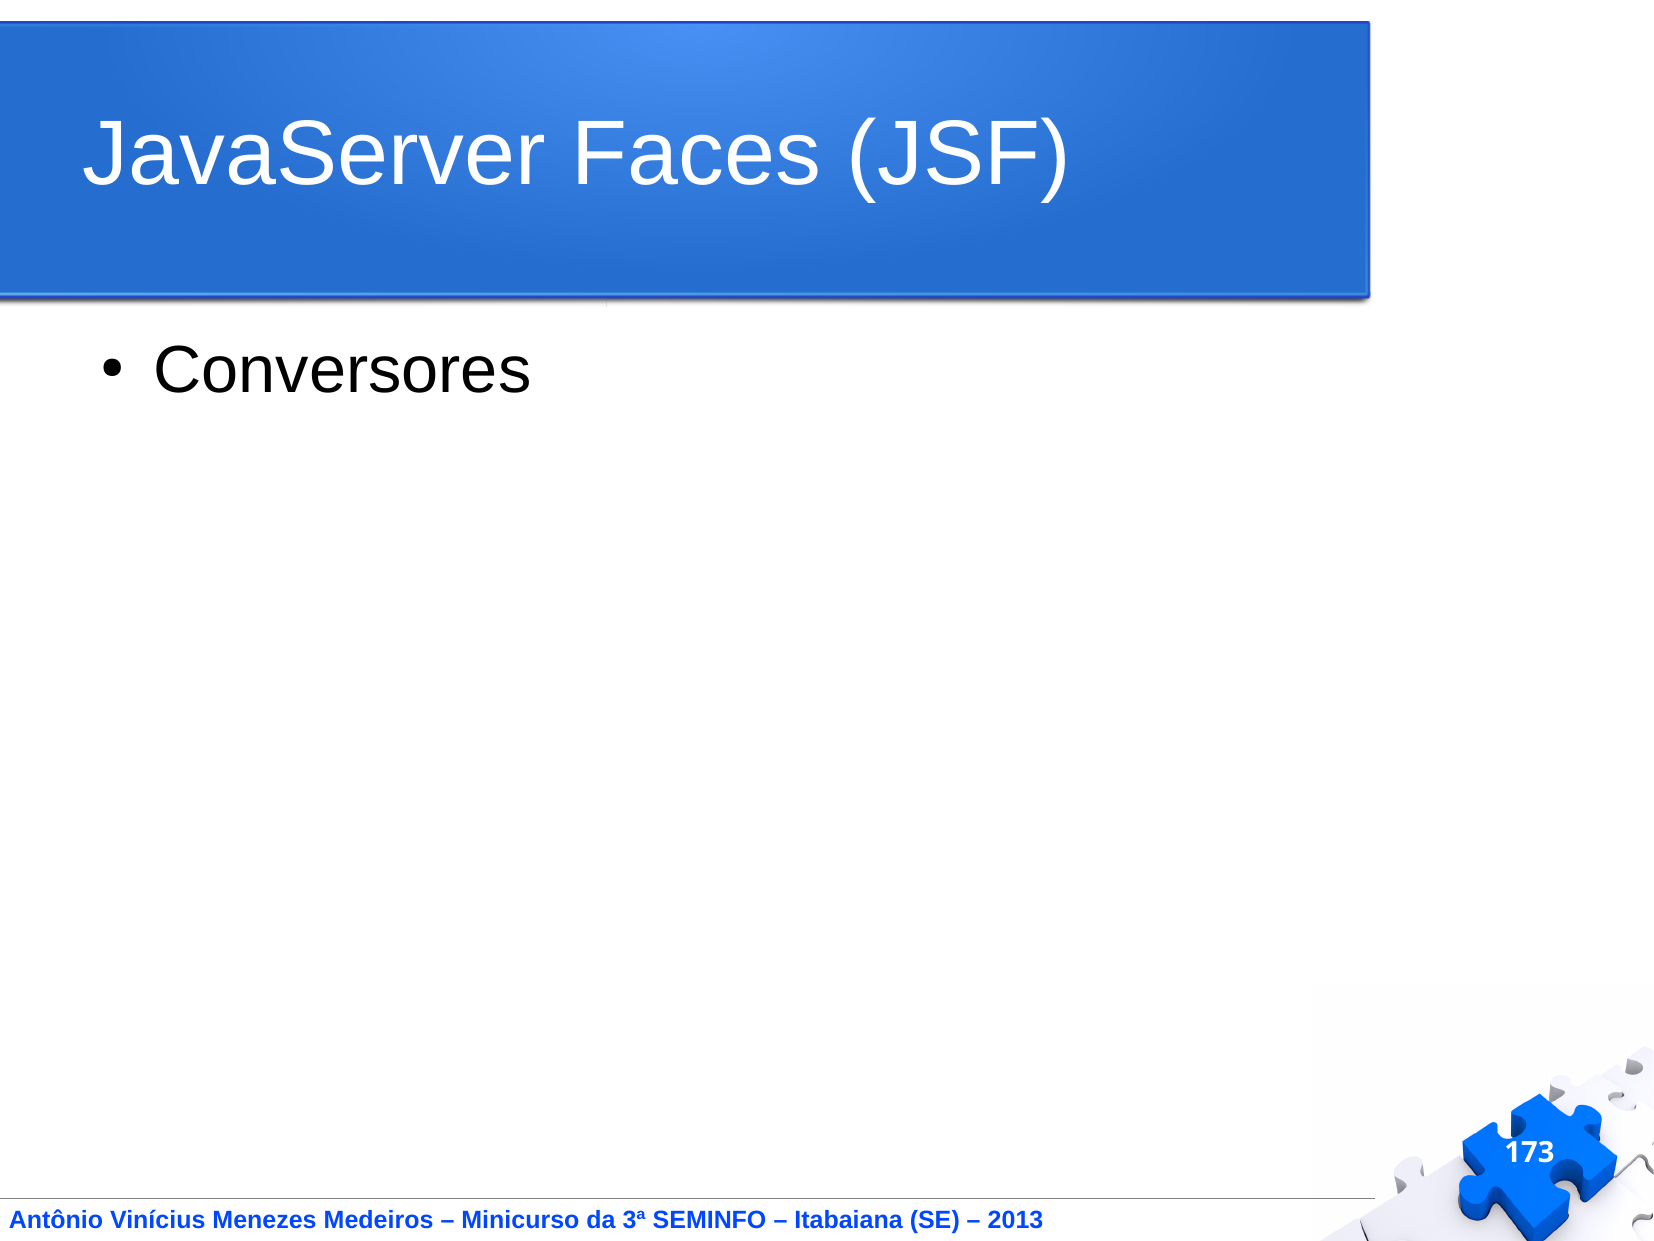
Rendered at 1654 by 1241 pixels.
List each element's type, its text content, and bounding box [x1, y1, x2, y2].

title JavaServer Faces (JSF) [82, 49, 1323, 257]
list Conversores [82, 332, 1356, 1052]
picture [0, 21, 1375, 307]
picture [1311, 983, 1654, 1241]
